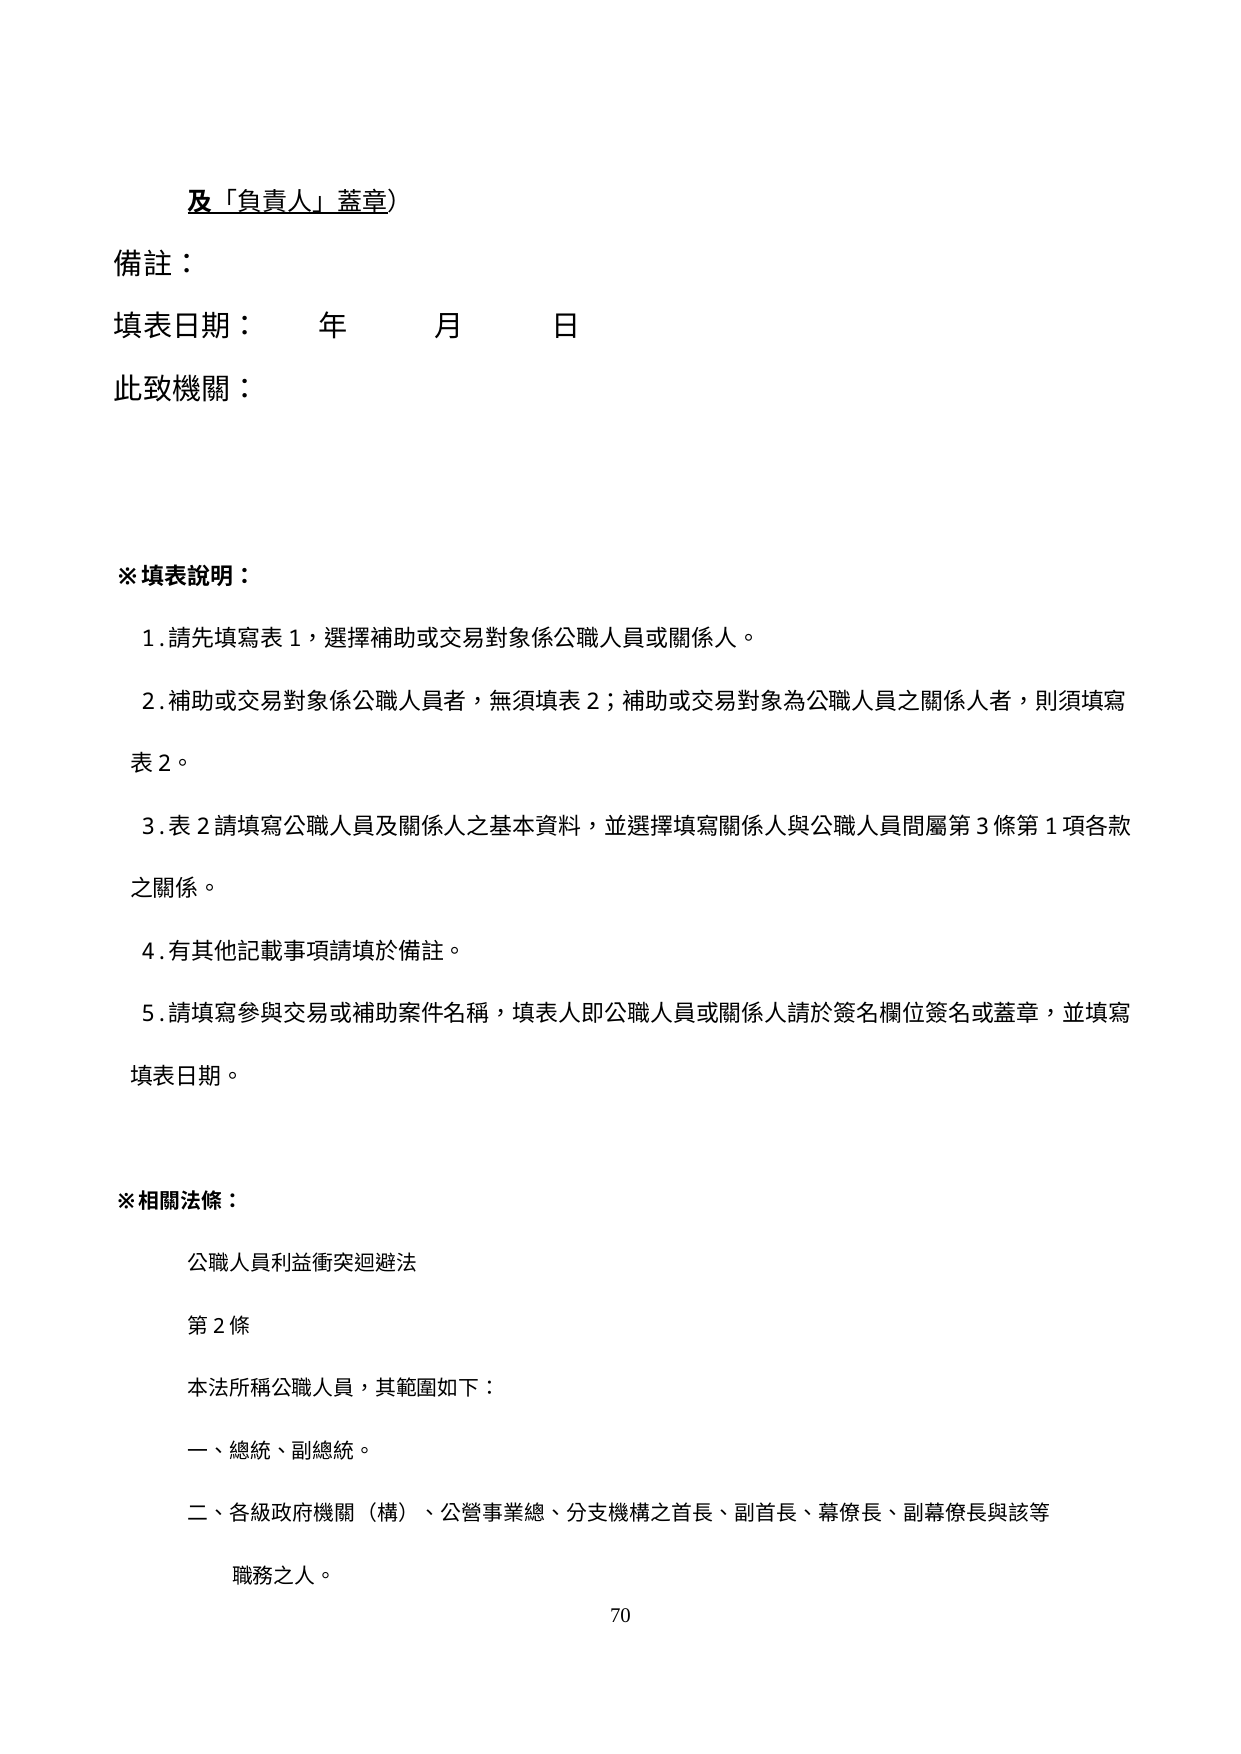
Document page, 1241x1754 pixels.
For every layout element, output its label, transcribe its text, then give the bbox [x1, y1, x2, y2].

text ※填表說明： [114, 532, 1053, 595]
text 填表日期： 年 月 日 [114, 282, 1053, 345]
text 此致機關： [114, 345, 1053, 407]
text 3.表2請填寫公職人員及關係人之基本資料，並選擇填寫關係人與公職人員間屬第3條第1項各款之關係。 [114, 782, 1146, 907]
text 第2條 [187, 1282, 1053, 1345]
text 1.請先填寫表1，選擇補助或交易對象係公職人員或關係人。 [114, 595, 1146, 657]
text 公職人員利益衝突迴避法 [187, 1220, 1053, 1282]
text 本法所稱公職人員，其範圍如下： [187, 1345, 1053, 1407]
text 5.請填寫參與交易或補助案件名稱，填表人即公職人員或關係人請於簽名欄位簽名或蓋章，並填寫填表日期。 [114, 970, 1146, 1095]
text 二、各級政府機關（構）、公營事業總、分支機構之首長、副首長、幕僚長、副幕僚長與該等職務之人。 [187, 1470, 1053, 1595]
text 一、總統、副總統。 [187, 1407, 1053, 1470]
text ※相關法條： [114, 1157, 1146, 1220]
text 4.有其他記載事項請填於備註。 [114, 907, 1146, 970]
text 2.補助或交易對象係公職人員者，無須填表2；補助或交易對象為公職人員之關係人者，則須填寫表2。 [114, 657, 1146, 782]
text 及「負責人」蓋章） [114, 157, 1053, 220]
text 備註： [114, 220, 1053, 282]
